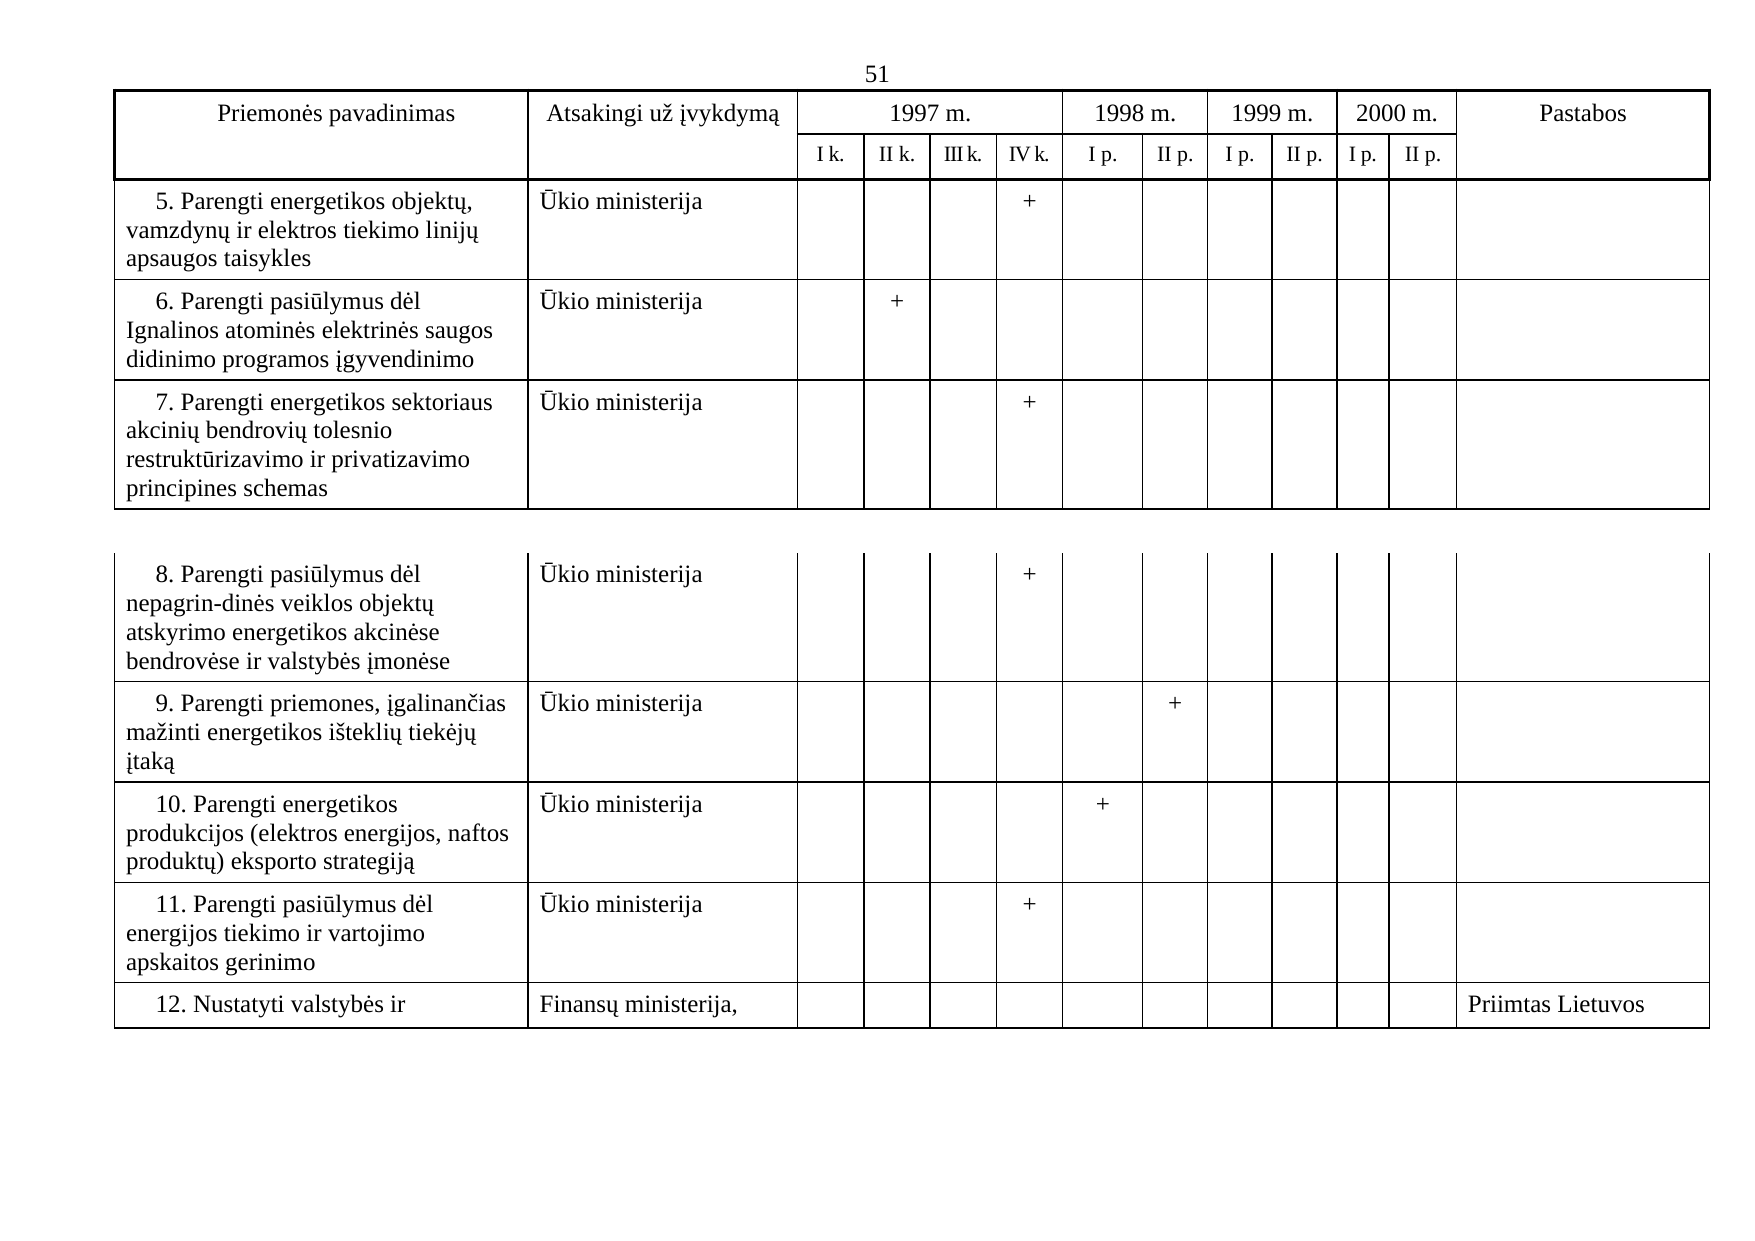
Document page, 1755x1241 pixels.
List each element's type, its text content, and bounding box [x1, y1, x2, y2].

table_cell + [1063, 783, 1142, 881]
table_cell [1389, 510, 1456, 553]
table_cell [865, 983, 929, 1027]
table_cell [1390, 682, 1456, 781]
table_cell [865, 682, 929, 781]
table_cell [1338, 783, 1388, 881]
table_cell Ūkio ministerija [529, 883, 797, 982]
table_cell [930, 510, 996, 553]
table_cell [997, 682, 1062, 781]
table_cell [1390, 983, 1456, 1027]
table_cell [1273, 280, 1336, 379]
table_cell [1143, 381, 1207, 508]
table_cell + [997, 883, 1062, 982]
table_cell Ūkio ministerija [529, 181, 797, 278]
table_cell [1273, 553, 1336, 681]
table_cell [1338, 883, 1388, 982]
table_cell [1208, 280, 1271, 379]
table_cell [1063, 280, 1142, 379]
table_cell [1207, 510, 1272, 553]
table_header Atsakingi už įvykdymą [529, 92, 797, 133]
table_cell [1390, 381, 1456, 508]
table_cell [116, 133, 527, 178]
table_cell II p. [1390, 135, 1456, 178]
table_cell + [865, 280, 929, 379]
table_cell [996, 510, 1063, 553]
table_cell [798, 181, 863, 278]
table_cell [931, 381, 996, 508]
table_cell II p. [1273, 135, 1336, 178]
table_cell [1457, 280, 1709, 379]
table_cell [931, 783, 996, 881]
table_cell + [997, 381, 1062, 508]
table_cell [931, 883, 996, 982]
table_cell Ūkio ministerija [529, 280, 797, 379]
table_cell [1337, 510, 1389, 553]
table_cell [1063, 983, 1142, 1027]
table_cell [931, 280, 996, 379]
table_cell [1143, 783, 1207, 881]
table_cell [1390, 181, 1456, 278]
table_cell [1063, 510, 1143, 553]
table_cell [864, 510, 930, 553]
table_cell [1063, 553, 1142, 681]
table_cell Ūkio ministerija [529, 682, 797, 781]
table_cell + [997, 553, 1062, 681]
table_cell [1063, 181, 1142, 278]
table_cell 9. Parengti priemones, įgalinančias mažinti energetikos išteklių tiekėjų įtaką [115, 682, 527, 781]
table_header 1998 m. [1063, 92, 1207, 133]
table_cell [1063, 381, 1142, 508]
table_cell [798, 553, 863, 681]
table_cell I k. [798, 135, 863, 178]
table_cell Ūkio ministerija [529, 381, 797, 508]
table_cell 10. Parengti energetikos produkcijos (elektros energijos, naftos produktų) eksporto strategiją [115, 783, 527, 881]
table_cell [931, 553, 996, 681]
table_cell [1390, 783, 1456, 881]
table_cell [1390, 883, 1456, 982]
table_header Pastabos [1457, 92, 1708, 133]
table_cell [115, 510, 528, 553]
table_cell [797, 510, 864, 553]
table_cell [1338, 553, 1388, 681]
table_cell [798, 883, 863, 982]
table_cell 7. Parengti energetikos sektoriaus akcinių bendrovių tolesnio restruktūrizavimo ir privatizavimo principines schemas [115, 381, 527, 508]
table_cell [1208, 783, 1271, 881]
table_cell [1273, 783, 1336, 881]
table_cell [1272, 510, 1337, 553]
table_cell [931, 983, 996, 1027]
table_cell [1063, 682, 1142, 781]
table_cell [1457, 883, 1709, 982]
table_cell [931, 181, 996, 278]
table_header 1999 m. [1208, 92, 1336, 133]
table_cell [1338, 682, 1388, 781]
table_cell IV k. [997, 135, 1062, 178]
table_cell [1273, 983, 1336, 1027]
table_cell [528, 510, 797, 553]
table_cell Ūkio ministerija [529, 553, 797, 681]
table_cell [1208, 883, 1271, 982]
table_cell Priimtas Lietuvos [1457, 983, 1709, 1027]
table_cell [1457, 381, 1709, 508]
table_cell [1457, 553, 1709, 681]
table_cell [1457, 682, 1709, 781]
table_cell [1457, 133, 1708, 178]
table_cell [1338, 280, 1388, 379]
table_cell [1457, 181, 1709, 278]
table_cell [1208, 983, 1271, 1027]
table_cell [1208, 181, 1271, 278]
table_cell [1143, 510, 1207, 553]
table_cell [529, 133, 797, 178]
table_cell [798, 381, 863, 508]
table_cell 12. Nustatyti valstybės ir [115, 983, 527, 1027]
table_cell [1143, 883, 1207, 982]
table_cell [798, 682, 863, 781]
table_cell [1208, 682, 1271, 781]
table_cell III k. [931, 135, 996, 178]
table_cell 11. Parengti pasiūlymus dėl energijos tiekimo ir vartojimo apskaitos gerinimo [115, 883, 527, 982]
table_cell [1456, 510, 1709, 553]
table_cell [1390, 553, 1456, 681]
table_cell [997, 280, 1062, 379]
table_cell [1273, 381, 1336, 508]
table_cell I p. [1338, 135, 1388, 178]
table_cell [1338, 381, 1388, 508]
table_cell Finansų ministerija, [529, 983, 797, 1027]
table_cell [1390, 280, 1456, 379]
table_cell [1338, 983, 1388, 1027]
table_cell [865, 553, 929, 681]
table_cell [1208, 381, 1271, 508]
table_cell [1143, 181, 1207, 278]
table_cell Ūkio ministerija [529, 783, 797, 881]
table_cell [997, 783, 1062, 881]
table_cell [798, 783, 863, 881]
table_cell [1273, 883, 1336, 982]
table_cell 8. Parengti pasiūlymus dėl nepagrin-dinės veiklos objektų atskyrimo energetikos akcinėse bendrovėse ir valstybės įmonėse [115, 553, 527, 681]
table_cell [798, 983, 863, 1027]
table_cell [798, 280, 863, 379]
table_cell [1143, 983, 1207, 1027]
table_cell I p. [1063, 135, 1142, 178]
table_cell [997, 983, 1062, 1027]
table_cell I p. [1208, 135, 1271, 178]
table_cell [1338, 181, 1388, 278]
table_cell [865, 783, 929, 881]
table_cell + [997, 181, 1062, 278]
table_header Priemonės pavadinimas [116, 92, 527, 133]
table_cell [1143, 553, 1207, 681]
table_cell [1457, 783, 1709, 881]
table_header 1997 m. [798, 92, 1062, 133]
table_cell [865, 883, 929, 982]
table_cell 5. Parengti energetikos objektų, vamzdynų ir elektros tiekimo linijų apsaugos taisykles [115, 181, 527, 278]
table_cell 6. Parengti pasiūlymus dėl Ignalinos atominės elektrinės saugos didinimo programos įgyvendinimo [115, 280, 527, 379]
table_header 2000 m. [1338, 92, 1456, 133]
table_cell [865, 381, 929, 508]
table_cell [1273, 682, 1336, 781]
table_cell + [1143, 682, 1207, 781]
table_cell [1063, 883, 1142, 982]
table_cell [931, 682, 996, 781]
table_cell [1208, 553, 1271, 681]
table_cell II k. [865, 135, 929, 178]
table_cell II p. [1143, 135, 1207, 178]
table_cell [1273, 181, 1336, 278]
table_cell [1143, 280, 1207, 379]
table_cell [865, 181, 929, 278]
